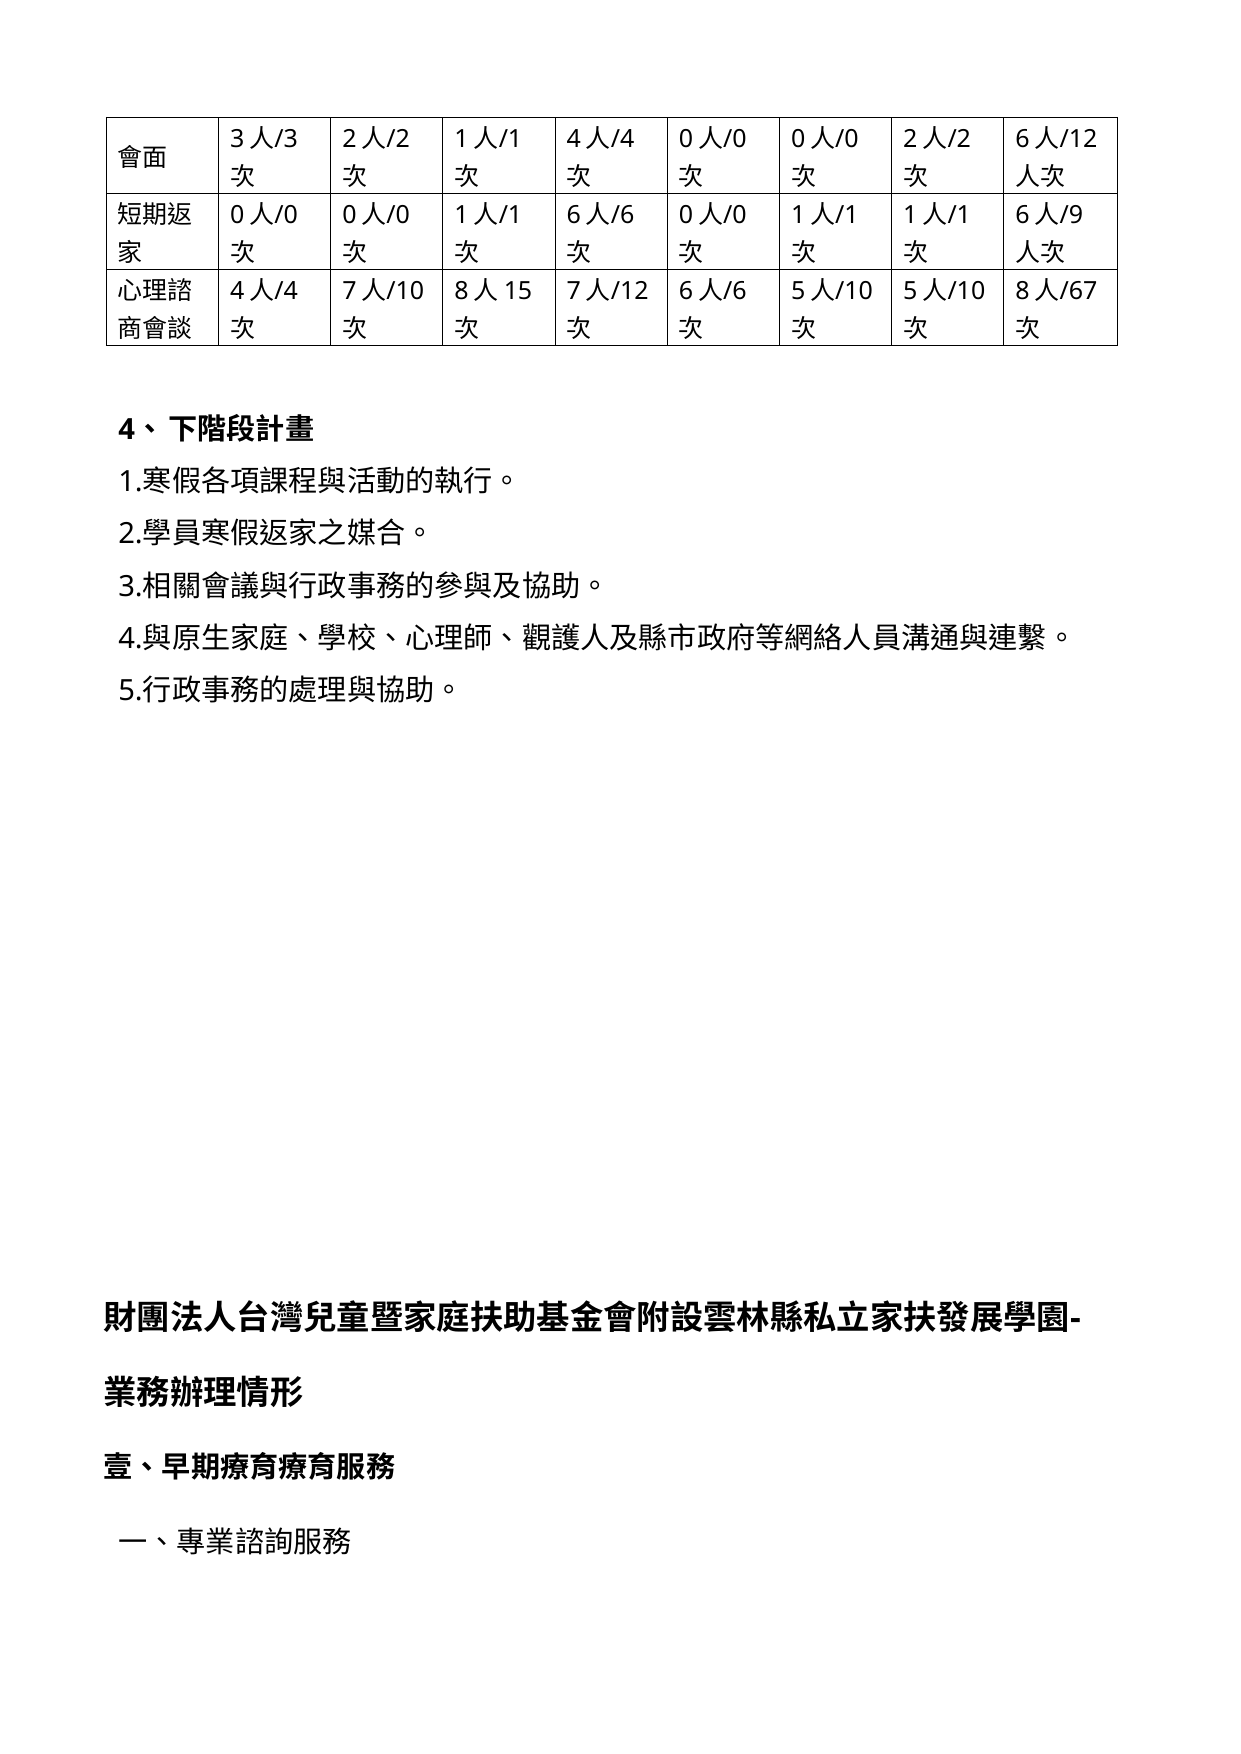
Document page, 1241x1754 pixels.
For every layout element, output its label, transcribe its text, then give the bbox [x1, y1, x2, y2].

table_cell 1人/1次 [443, 194, 555, 269]
text 5.行政事務的處理與協助。 [118, 658, 1122, 711]
table_cell 短期返家 [107, 194, 218, 269]
text 3.相關會議與行政事務的參與及協助。 [118, 554, 1122, 606]
text 2.學員寒假返家之媒合。 [118, 502, 1122, 554]
list 下階段計畫 [118, 398, 1122, 450]
table_cell 0人/0次 [668, 194, 779, 269]
table_cell 7人/10次 [331, 270, 442, 345]
table_cell 0人/0次 [219, 194, 330, 269]
table_cell 8人/67次 [1004, 270, 1117, 345]
table_cell 1人/1次 [443, 118, 555, 193]
table_cell 7人/12次 [556, 270, 667, 345]
table_cell 0人/0次 [331, 194, 442, 269]
text 業務辦理情形 [103, 1352, 1127, 1427]
table_cell 3人/3次 [219, 118, 330, 193]
table_cell 0人/0次 [668, 118, 779, 193]
text 1.寒假各項課程與活動的執行。 [118, 450, 1122, 502]
text 壹、早期療育療育服務 [103, 1427, 1127, 1502]
table_cell 2人/2次 [892, 118, 1003, 193]
table_cell 2人/2次 [331, 118, 442, 193]
text 財團法人台灣兒童暨家庭扶助基金會附設雲林縣私立家扶發展學園- [103, 1277, 1127, 1352]
table_cell 1人/1次 [780, 194, 891, 269]
table_cell 6人/6次 [668, 270, 779, 345]
table_cell 5人/10次 [892, 270, 1003, 345]
table_cell 0人/0次 [780, 118, 891, 193]
table_cell 1人/1次 [892, 194, 1003, 269]
table_cell 4人/4次 [556, 118, 667, 193]
table_cell 心理諮商會談 [107, 270, 218, 345]
text 一、專業諮詢服務 [118, 1502, 1122, 1577]
table_cell 6人/12人次 [1004, 118, 1117, 193]
table_cell 6人/6次 [556, 194, 667, 269]
table_cell 8人15次 [443, 270, 555, 345]
text 4.與原生家庭、學校、心理師、觀護人及縣市政府等網絡人員溝通與連繫。 [118, 606, 1122, 658]
table_cell 4人/4次 [219, 270, 330, 345]
table_cell 會面 [107, 118, 218, 193]
table_cell 5人/10次 [780, 270, 891, 345]
table_cell 6人/9人次 [1004, 194, 1117, 269]
